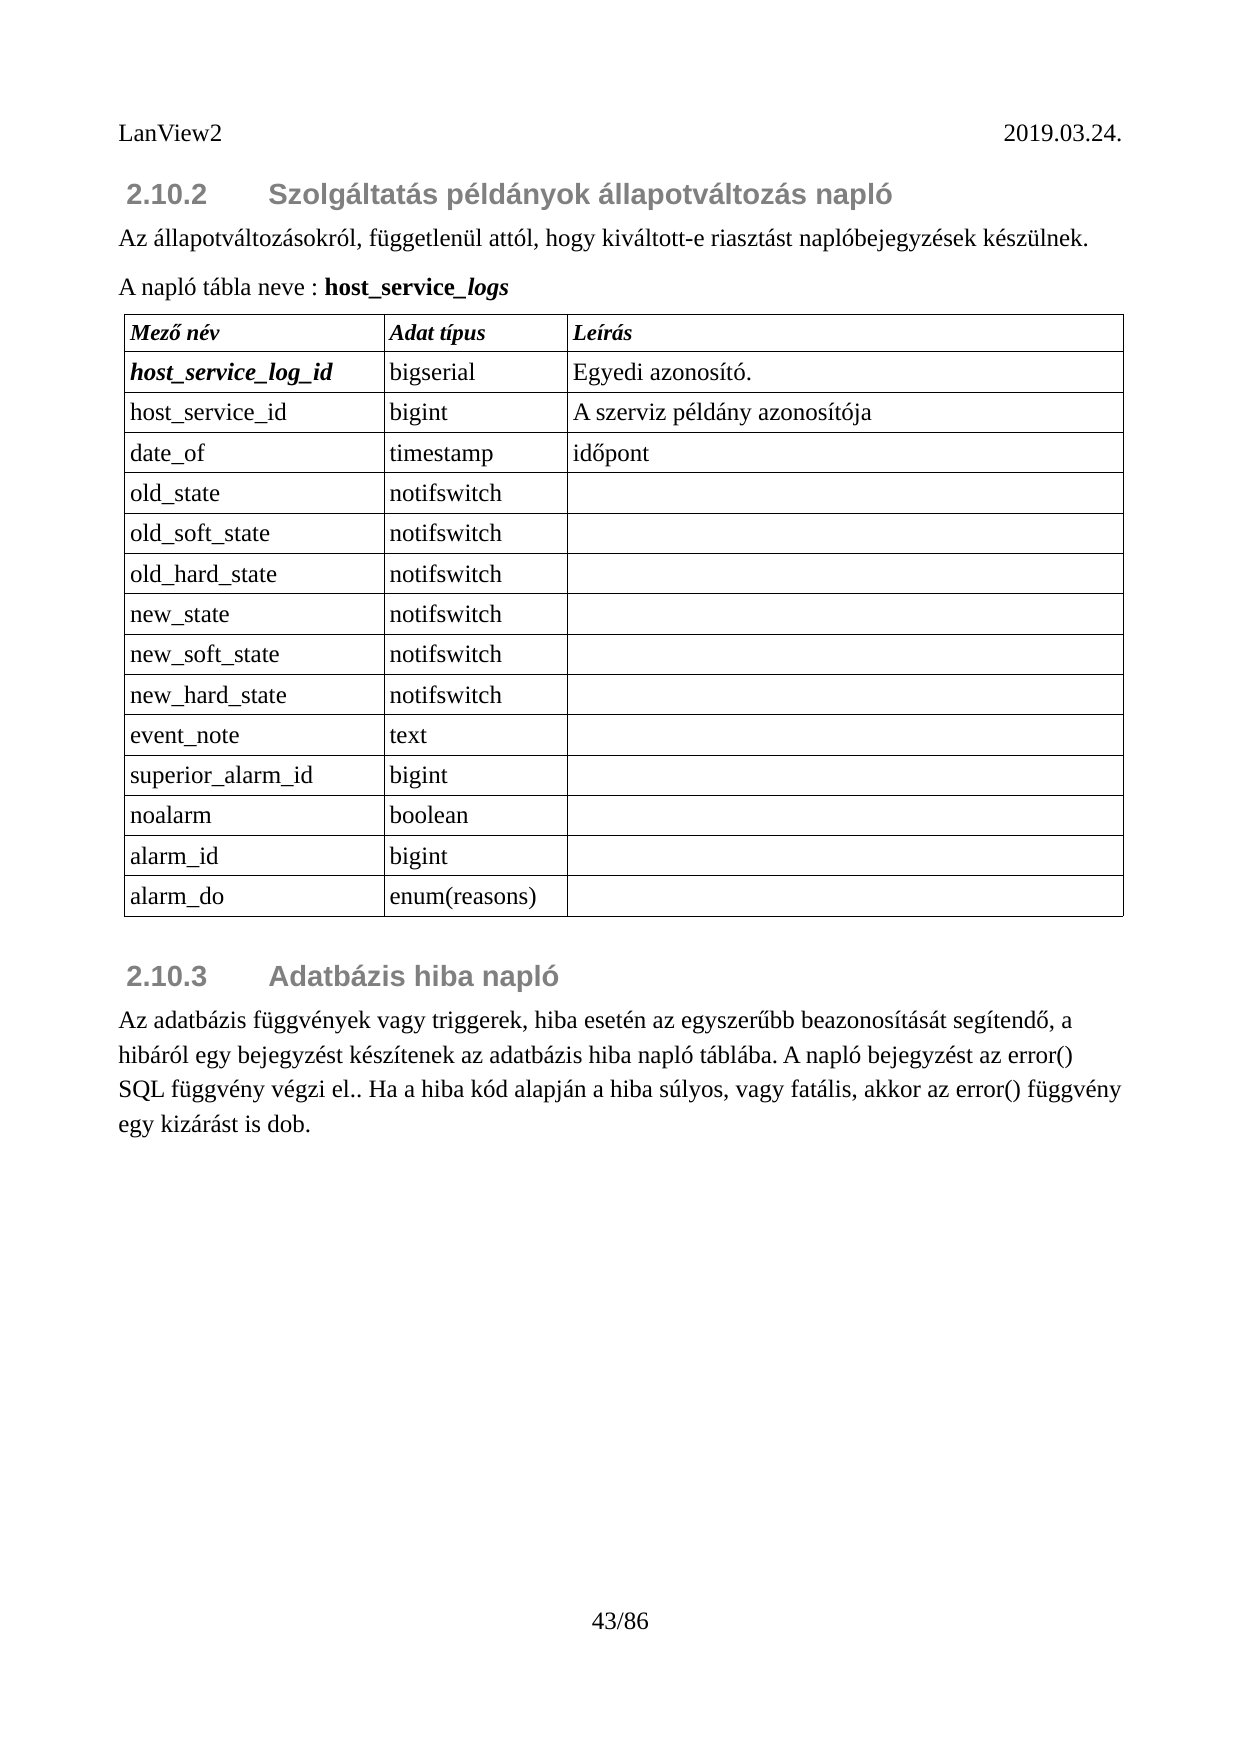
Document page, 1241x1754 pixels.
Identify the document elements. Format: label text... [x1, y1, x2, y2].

table_cell [568, 715, 1123, 754]
table_cell date_of [125, 433, 384, 472]
table_cell [568, 876, 1123, 916]
table_cell notifswitch [385, 635, 567, 674]
table_cell bigserial [385, 352, 567, 392]
table_cell notifswitch [385, 514, 567, 553]
table_cell host_service_log_id [125, 352, 384, 392]
table_cell A szerviz példány azonosítója [568, 393, 1123, 432]
table_cell [568, 675, 1123, 714]
table_cell notifswitch [385, 473, 567, 513]
table_cell [568, 594, 1123, 633]
table_cell [568, 514, 1123, 553]
table_cell [568, 635, 1123, 674]
subtitle Szolgáltatás példányok állapotváltozás napló [118, 177, 1122, 211]
table_cell new_state [125, 594, 384, 633]
text A napló tábla neve : host_service_logs [118, 272, 1122, 301]
table_cell bigint [385, 836, 567, 875]
table_cell event_note [125, 715, 384, 754]
table_cell new_soft_state [125, 635, 384, 674]
subtitle Adatbázis hiba napló [118, 959, 1122, 993]
table_cell alarm_id [125, 836, 384, 875]
table_cell alarm_do [125, 876, 384, 916]
table_cell [568, 756, 1123, 795]
table_cell notifswitch [385, 675, 567, 714]
table_header Adat típus [385, 315, 567, 351]
table_cell timestamp [385, 433, 567, 472]
table_cell [568, 554, 1123, 593]
table_cell old_state [125, 473, 384, 513]
table_cell old_hard_state [125, 554, 384, 593]
table_cell időpont [568, 433, 1123, 472]
table_cell notifswitch [385, 554, 567, 593]
table_cell bigint [385, 393, 567, 432]
text Az adatbázis függvények vagy triggerek, hiba esetén az egyszerűbb beazonosítását segítendő, a hibáról egy bejegyzést készítenek az adatbázis hiba napló táblába. A napló bejegyzést az error() SQL függvény végzi el.. Ha a hiba kód alapján a hiba súlyos, vagy fatális, akkor az error() függvény egy kizárást is dob. [118, 1005, 1122, 1137]
table_cell new_hard_state [125, 675, 384, 714]
text Az állapotváltozásokról, függetlenül attól, hogy kiváltott-e riasztást naplóbejegyzések készülnek. [118, 223, 1122, 252]
table_cell old_soft_state [125, 514, 384, 553]
table_cell text [385, 715, 567, 754]
table_cell Egyedi azonosító. [568, 352, 1123, 392]
table_cell boolean [385, 796, 567, 835]
table_cell enum(reasons) [385, 876, 567, 916]
table_cell bigint [385, 756, 567, 795]
table_header Leírás [568, 315, 1123, 351]
table_cell [568, 836, 1123, 875]
table_cell notifswitch [385, 594, 567, 633]
table_cell host_service_id [125, 393, 384, 432]
table_cell noalarm [125, 796, 384, 835]
table_cell [568, 473, 1123, 513]
table_cell [568, 796, 1123, 835]
table_header Mező név [125, 315, 384, 351]
table_cell superior_alarm_id [125, 756, 384, 795]
